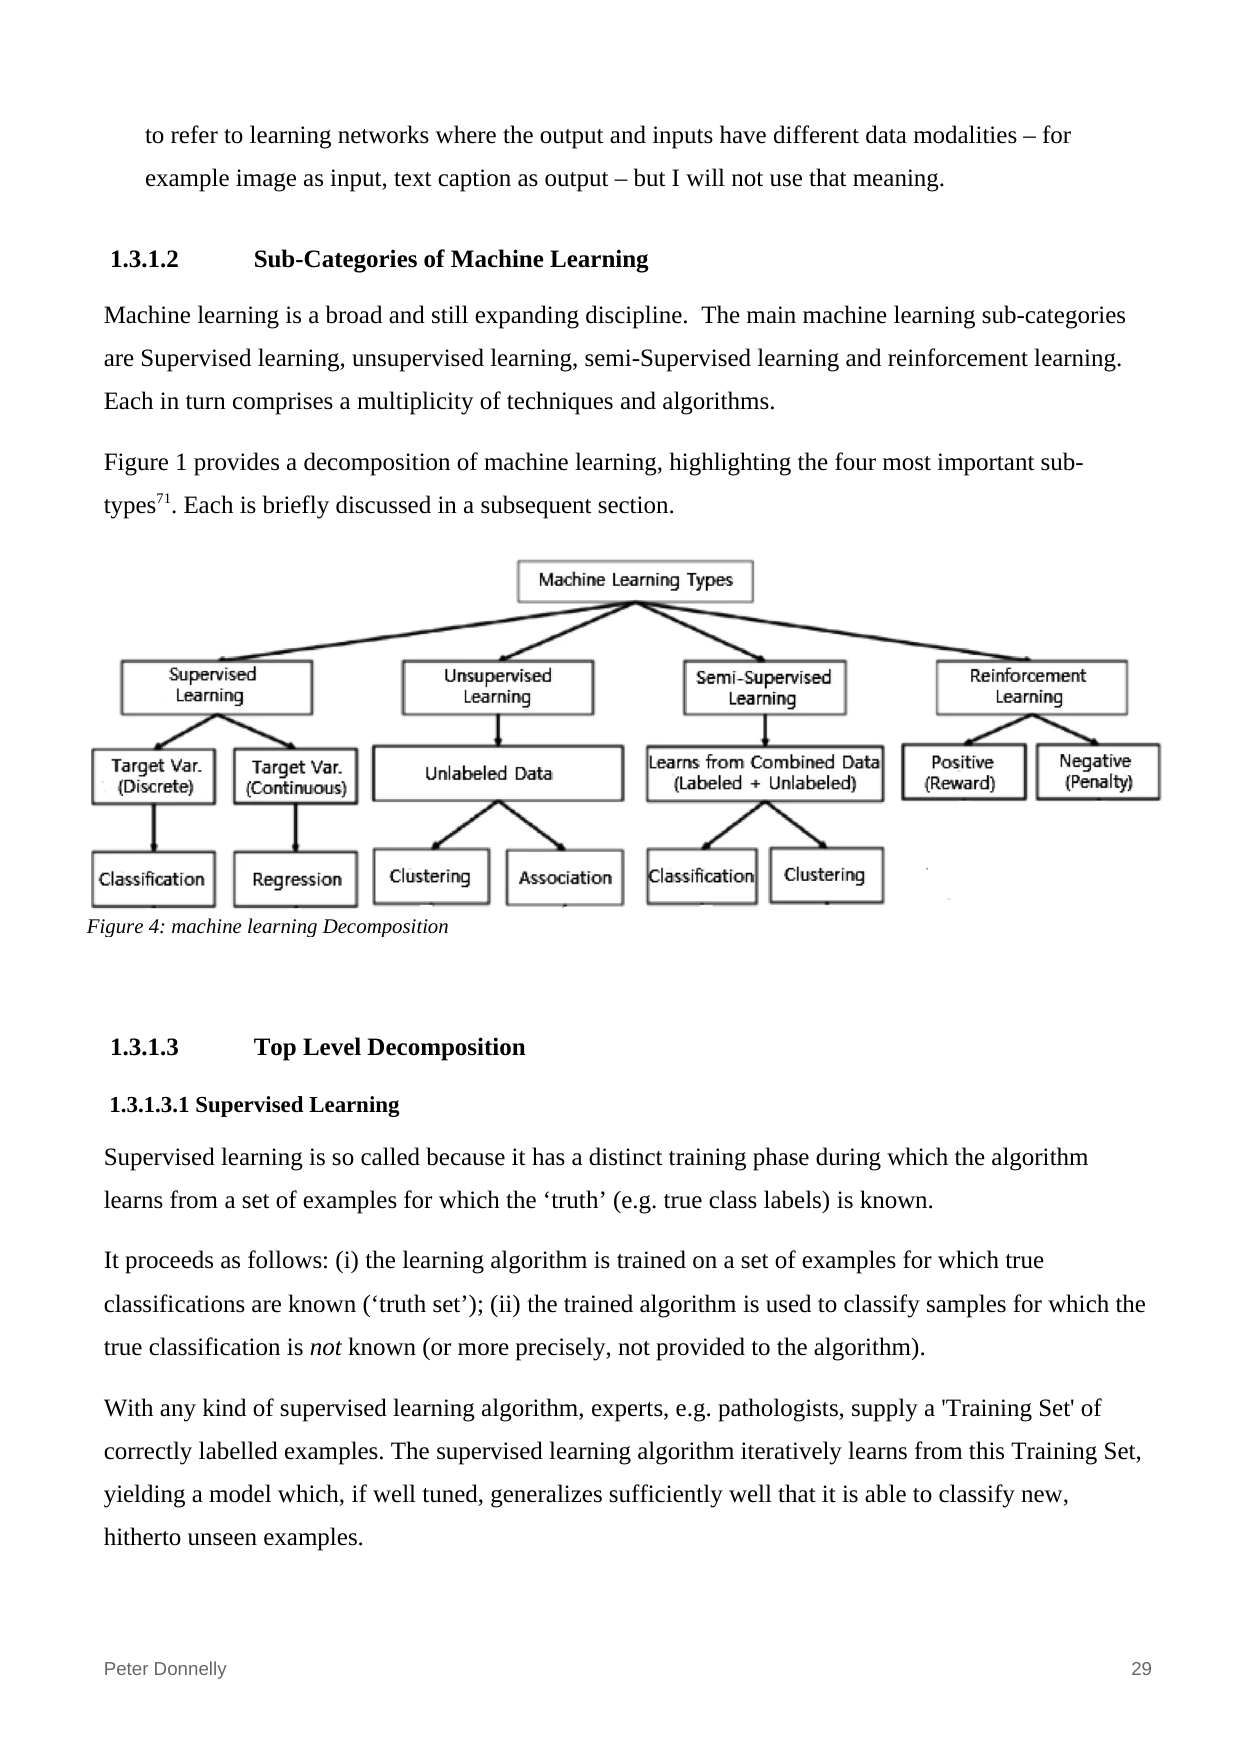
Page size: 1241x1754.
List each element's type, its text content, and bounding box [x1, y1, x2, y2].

subtitle Supervised Learning [103, 1091, 1146, 1118]
text Machine learning is a broad and still expanding discipline. The main machine learning sub-categories are Supervised learning, unsupervised learning, semi-Supervised learning and reinforcement learning. Each in turn comprises a multiplicity of techniques and algorithms. [103, 300, 1146, 415]
text With any kind of supervised learning algorithm, experts, e.g. pathologists, supply a 'Training Set' of correctly labelled examples. The supervised learning algorithm iteratively learns from this Training Set, yielding a model which, if well tuned, generalizes sufficiently well that it is able to classify new, hitherto unseen examples. [103, 1393, 1146, 1551]
subtitle Sub-Categories of Machine Learning [103, 244, 1146, 273]
subtitle Top Level Decomposition [103, 1032, 1146, 1061]
text It proceeds as follows: (i) the learning algorithm is trained on a set of examples for which true classifications are known (‘truth set’); (ii) the trained algorithm is used to classify samples for which the true classification is not known (or more precisely, not provided to the algorithm). [103, 1246, 1146, 1361]
text Supervised learning is so called because it has a distinct training phase during which the algorithm learns from a set of examples for which the ‘truth’ (e.g. true class labels) is known. [103, 1142, 1146, 1213]
list to refer to learning networks where the output and inputs have different data modalities – for example image as input, text caption as output – but I will not use that meaning. [109, 120, 1146, 192]
text Figure 4: machine learning Decomposition [87, 914, 1163, 936]
text Figure 1 provides a decomposition of machine learning, highlighting the four most important sub-types. Each is briefly discussed in a subsequent section. [103, 447, 1146, 519]
picture [87, 555, 1164, 914]
